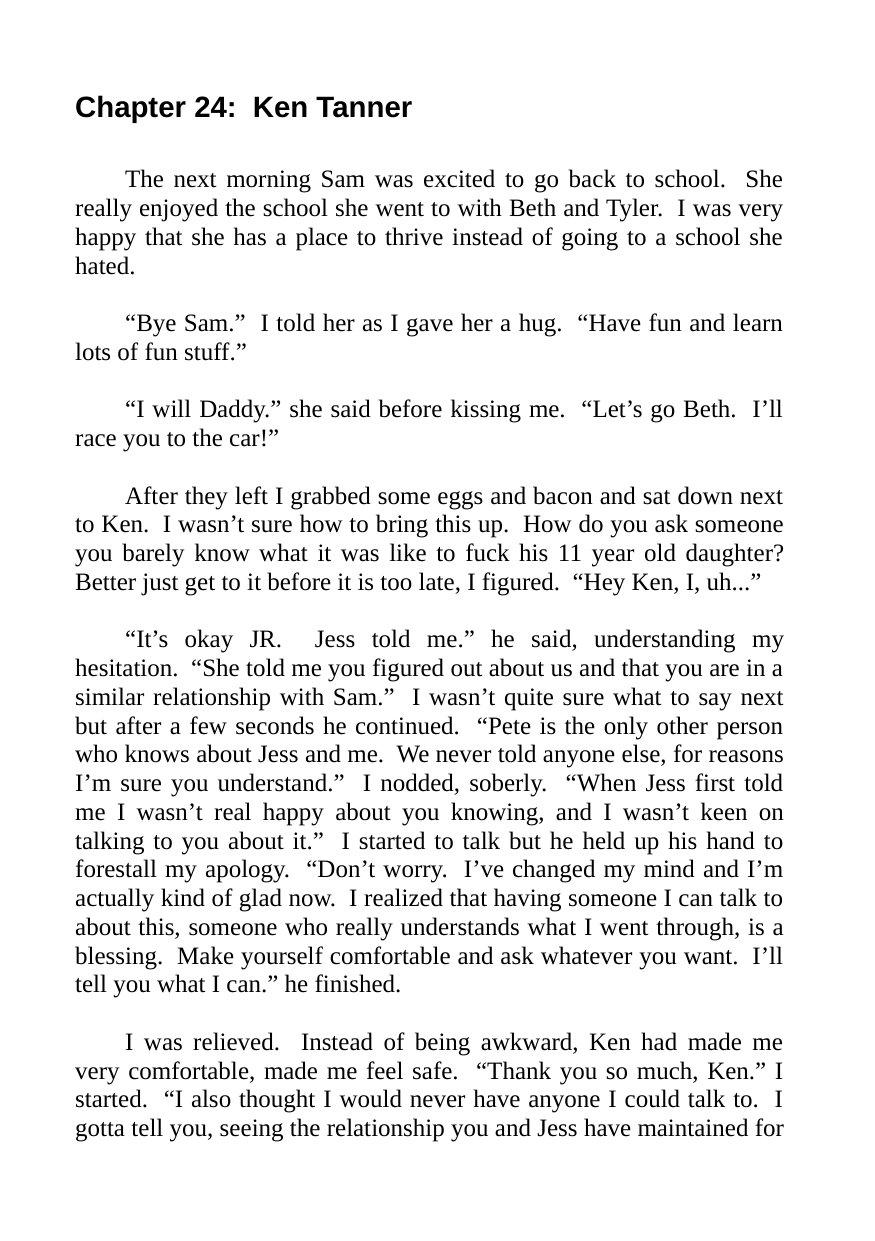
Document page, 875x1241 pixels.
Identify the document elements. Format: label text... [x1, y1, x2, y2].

text “I will Daddy.” she said before kissing me. “Let’s go Beth. I’ll race you to the car!” [75, 394, 784, 452]
text I was relieved. Instead of being awkward, Ken had made me very comfortable, made me feel safe. “Thank you so much, Ken.” I started. “I also thought I would never have anyone I could talk to. I gotta tell you, seeing the relationship you and Jess have maintained for [75, 1027, 784, 1142]
text “It’s okay JR. Jess told me.” he said, understanding my hesitation. “She told me you figured out about us and that you are in a similar relationship with Sam.” I wasn’t quite sure what to say next but after a few seconds he continued. “Pete is the only other person who knows about Jess and me. We never told anyone else, for reasons I’m sure you understand.” I nodded, soberly. “When Jess first told me I wasn’t real happy about you knowing, and I wasn’t keen on talking to you about it.” I started to talk but he held up his hand to forestall my apology. “Don’t worry. I’ve changed my mind and I’m actually kind of glad now. I realized that having someone I can talk to about this, someone who really understands what I went through, is a blessing. Make yourself comfortable and ask whatever you want. I’ll tell you what I can.” he finished. [75, 624, 784, 998]
text After they left I grabbed some eggs and bacon and sat down next to Ken. I wasn’t sure how to bring this up. How do you ask someone you barely know what it was like to fuck his 11 year old daughter? Better just get to it before it is too late, I figured. “Hey Ken, I, uh...” [75, 481, 784, 596]
text “Bye Sam.” I told her as I gave her a hug. “Have fun and learn lots of fun stuff.” [75, 308, 784, 366]
text The next morning Sam was excited to go back to school. She really enjoyed the school she went to with Beth and Tyler. I was very happy that she has a place to thrive instead of going to a school she hated. [75, 164, 784, 279]
subtitle Chapter 24: Ken Tanner [75, 89, 784, 123]
